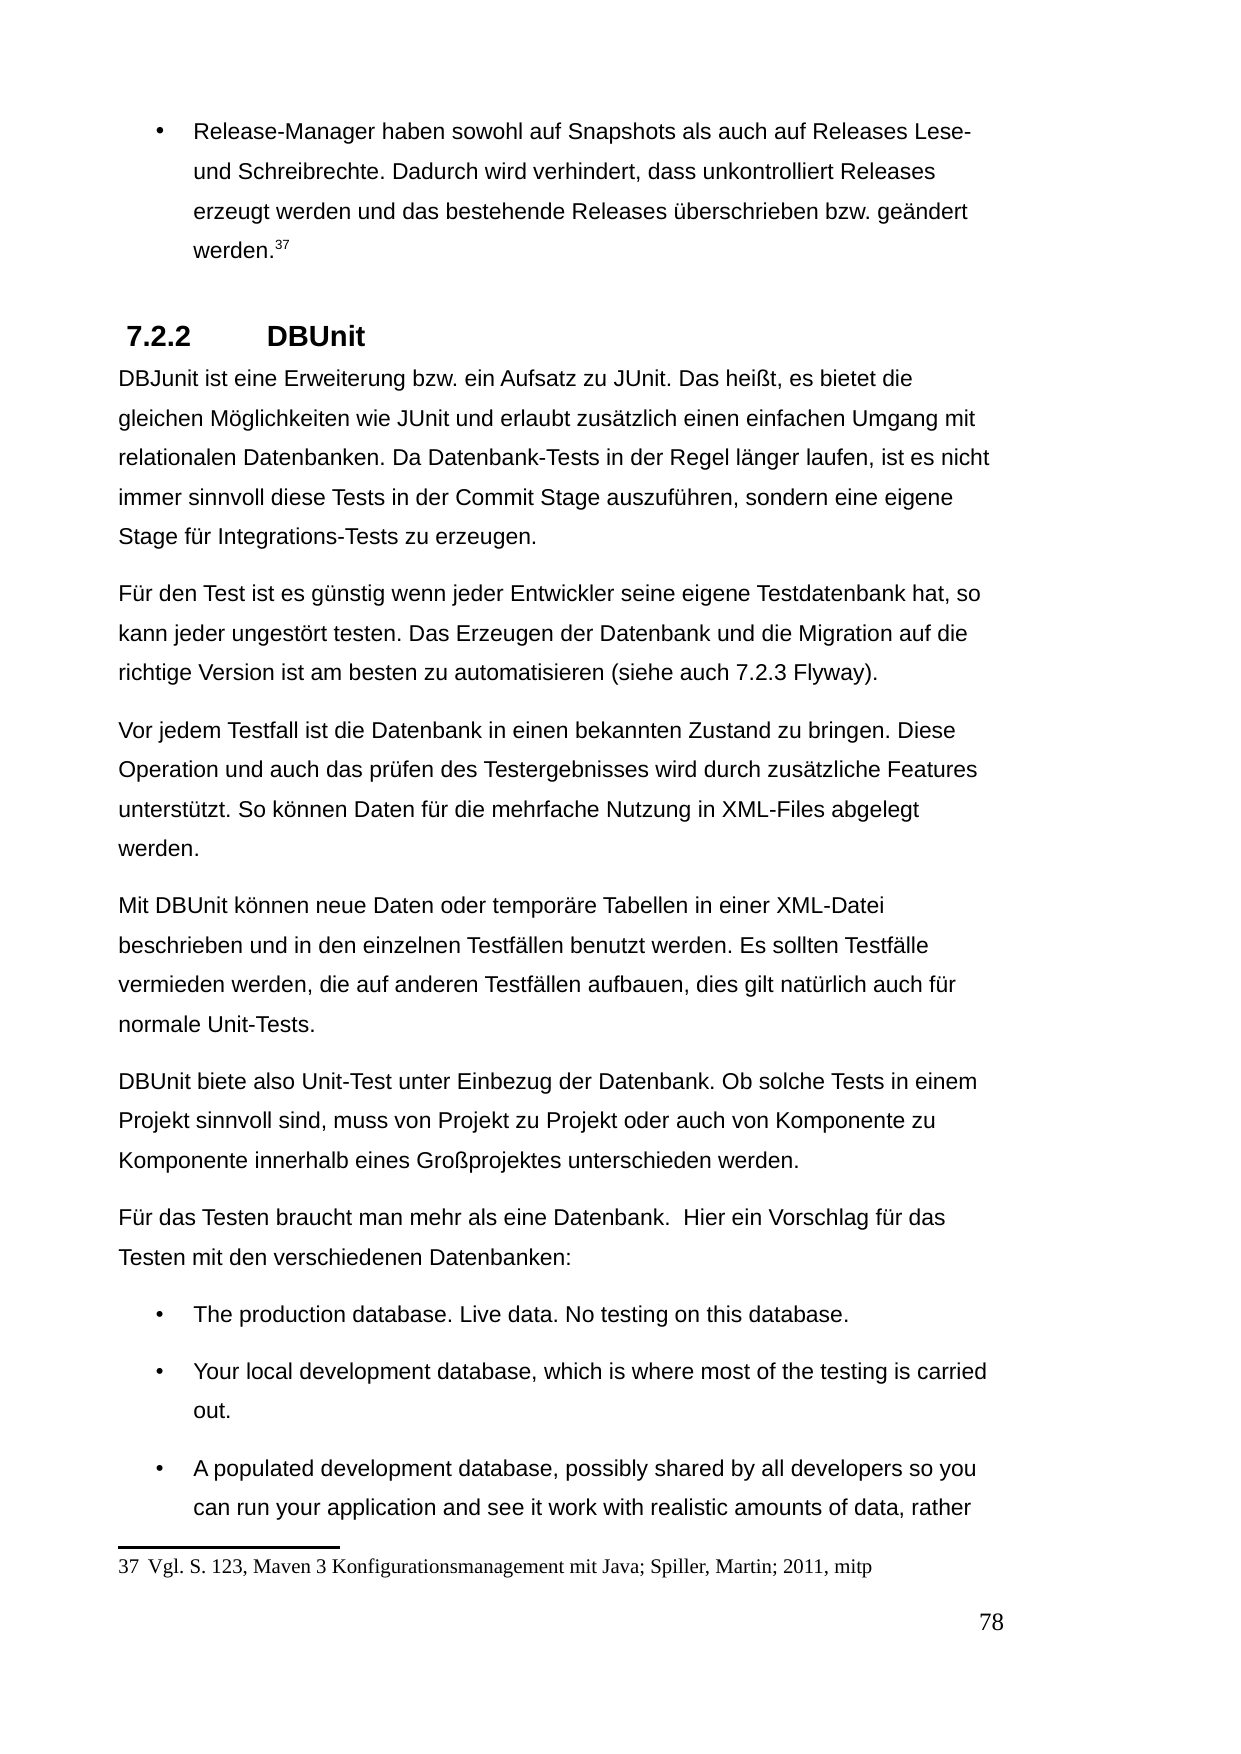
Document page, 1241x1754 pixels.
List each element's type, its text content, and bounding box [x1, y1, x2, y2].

subtitle DBUnit [118, 319, 1004, 353]
text DBUnit biete also Unit-Test unter Einbezug der Datenbank. Ob solche Tests in einem Projekt sinnvoll sind, muss von Projekt zu Projekt oder auch von Komponente zu Komponente innerhalb eines Großprojektes unterschieden werden. [118, 1068, 1004, 1173]
list Release-Manager haben sowohl auf Snapshots als auch auf Releases Lese- und Schreibrechte. Dadurch wird verhindert, dass unkontrolliert Releases erzeugt werden und das bestehende Releases überschrieben bzw. geändert werden. [156, 118, 1004, 263]
list A populated development database, possibly shared by all developers so you can run your application and see it work with realistic amounts of data, rather [156, 1454, 1004, 1520]
list The production database. Live data. No testing on this database. [156, 1301, 1004, 1327]
text Für das Testen braucht man mehr als eine Datenbank. Hier ein Vorschlag für das Testen mit den verschiedenen Datenbanken: [118, 1204, 1004, 1270]
text Mit DBUnit können neue Daten oder temporäre Tabellen in einer XML-Datei beschrieben und in den einzelnen Testfällen benutzt werden. Es sollten Testfälle vermieden werden, die auf anderen Testfällen aufbauen, dies gilt natürlich auch für normale Unit-Tests. [118, 892, 1004, 1037]
list Your local development database, which is where most of the testing is carried out. [156, 1358, 1004, 1424]
text Für den Test ist es günstig wenn jeder Entwickler seine eigene Testdatenbank hat, so kann jeder ungestört testen. Das Erzeugen der Datenbank und die Migration auf die richtige Version ist am besten zu automatisieren (siehe auch 7.2.3 Flyway). [118, 580, 1004, 686]
text DBJunit ist eine Erweiterung bzw. ein Aufsatz zu JUnit. Das heißt, es bietet die gleichen Möglichkeiten wie JUnit und erlaubt zusätzlich einen einfachen Umgang mit relationalen Datenbanken. Da Datenbank-Tests in der Regel länger laufen, ist es nicht immer sinnvoll diese Tests in der Commit Stage auszuführen, sondern eine eigene Stage für Integrations-Tests zu erzeugen. [118, 365, 1004, 549]
text Vor jedem Testfall ist die Datenbank in einen bekannten Zustand zu bringen. Diese Operation und auch das prüfen des Testergebnisses wird durch zusätzliche Features unterstützt. So können Daten für die mehrfache Nutzung in XML-Files abgelegt werden. [118, 717, 1004, 861]
list Vgl. S. 123, Maven 3 Konfigurationsmanagement mit Java; Spiller, Martin; 2011, mitp [118, 1553, 1004, 1578]
